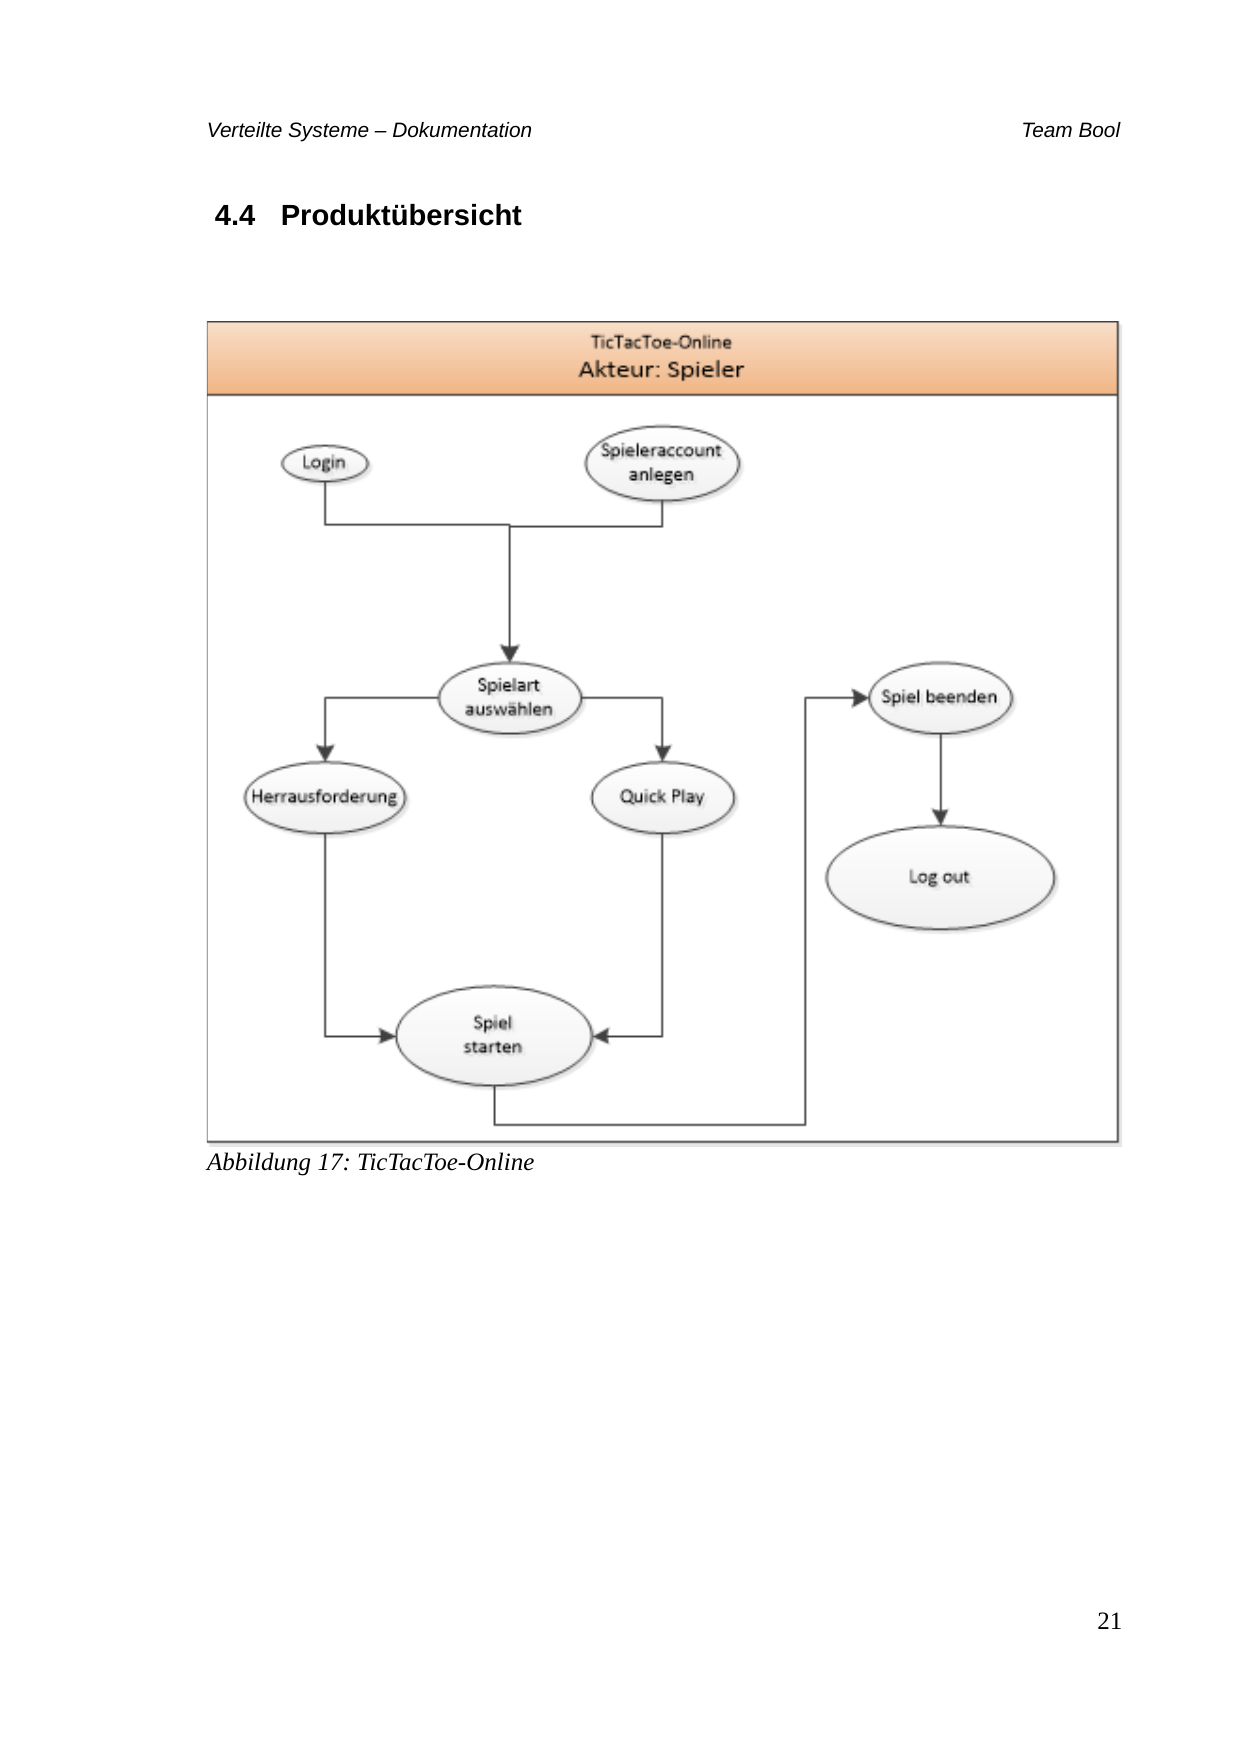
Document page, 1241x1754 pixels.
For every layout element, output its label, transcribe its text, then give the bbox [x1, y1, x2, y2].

picture [206, 321, 1123, 1147]
subtitle Produktübersicht [207, 198, 1122, 231]
text Abbildung 17: TicTacToe-Online [207, 1147, 1122, 1175]
